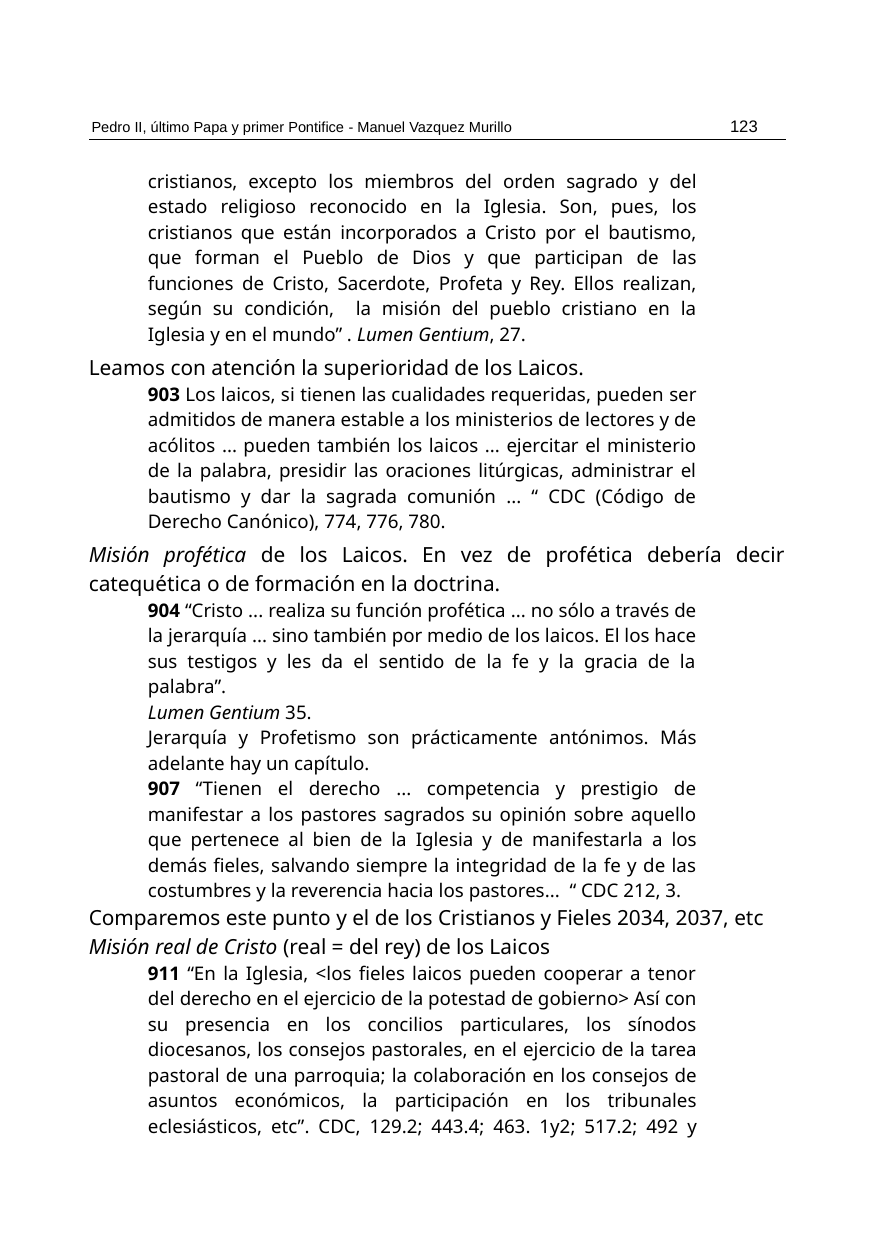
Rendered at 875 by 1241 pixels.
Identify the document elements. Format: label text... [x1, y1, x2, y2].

text Comparemos este punto y el de los Cristianos y Fieles 2034, 2037, etc [88, 903, 786, 932]
text cristianos, excepto los miembros del orden sagrado y del estado religioso reconocido en la Iglesia. Son, pues, los cristianos que están incorporados a Cristo por el bautismo, que forman el Pueblo de Dios y que participan de las funciones de Cristo, Sacerdote, Profeta y Rey. Ellos realizan, según su condición, la misión del pueblo cristiano en la Iglesia y en el mundo” . Lumen Gentium, 27. [148, 168, 697, 347]
text Misión profética de los Laicos. En vez de profética debería decir catequética o de formación en la doctrina. [88, 540, 786, 597]
text 911 “En la Iglesia, <los fieles laicos pueden cooperar a tenor del derecho en el ejercicio de la potestad de gobierno> Así con su presencia en los concilios particulares, los sínodos diocesanos, los consejos pastorales, en el ejercicio de la tarea pastoral de una parroquia; la colaboración en los consejos de asuntos económicos, la participación en los tribunales eclesiásticos, etc”. CDC, 129.2; 443.4; 463. 1y2; 517.2; 492 y [148, 960, 697, 1139]
text Misión real de Cristo (real = del rey) de los Laicos [88, 932, 786, 960]
text Leamos con atención la superioridad de los Laicos. [88, 353, 786, 381]
text 904 “Cristo ... realiza su función profética ... no sólo a través de la jerarquía ... sino también por medio de los laicos. El los hace sus testigos y les da el sentido de la fe y la gracia de la palabra”. Lumen Gentium 35. [148, 597, 697, 725]
text 903 Los laicos, si tienen las cualidades requeridas, pueden ser admitidos de manera estable a los ministerios de lectores y de acólitos ... pueden también los laicos ... ejercitar el ministerio de la palabra, presidir las oraciones litúrgicas, administrar el bautismo y dar la sagrada comunión ... “ CDC (Código de Derecho Canónico), 774, 776, 780. [148, 381, 697, 534]
text Jerarquía y Profetismo son prácticamente antónimos. Más adelante hay un capítulo. 907 “Tienen el derecho ... competencia y prestigio de manifestar a los pastores sagrados su opinión sobre aquello que pertenece al bien de la Iglesia y de manifestarla a los demás fieles, salvando siempre la integridad de la fe y de las costumbres y la reverencia hacia los pastores... “ CDC 212, 3. [148, 725, 697, 903]
